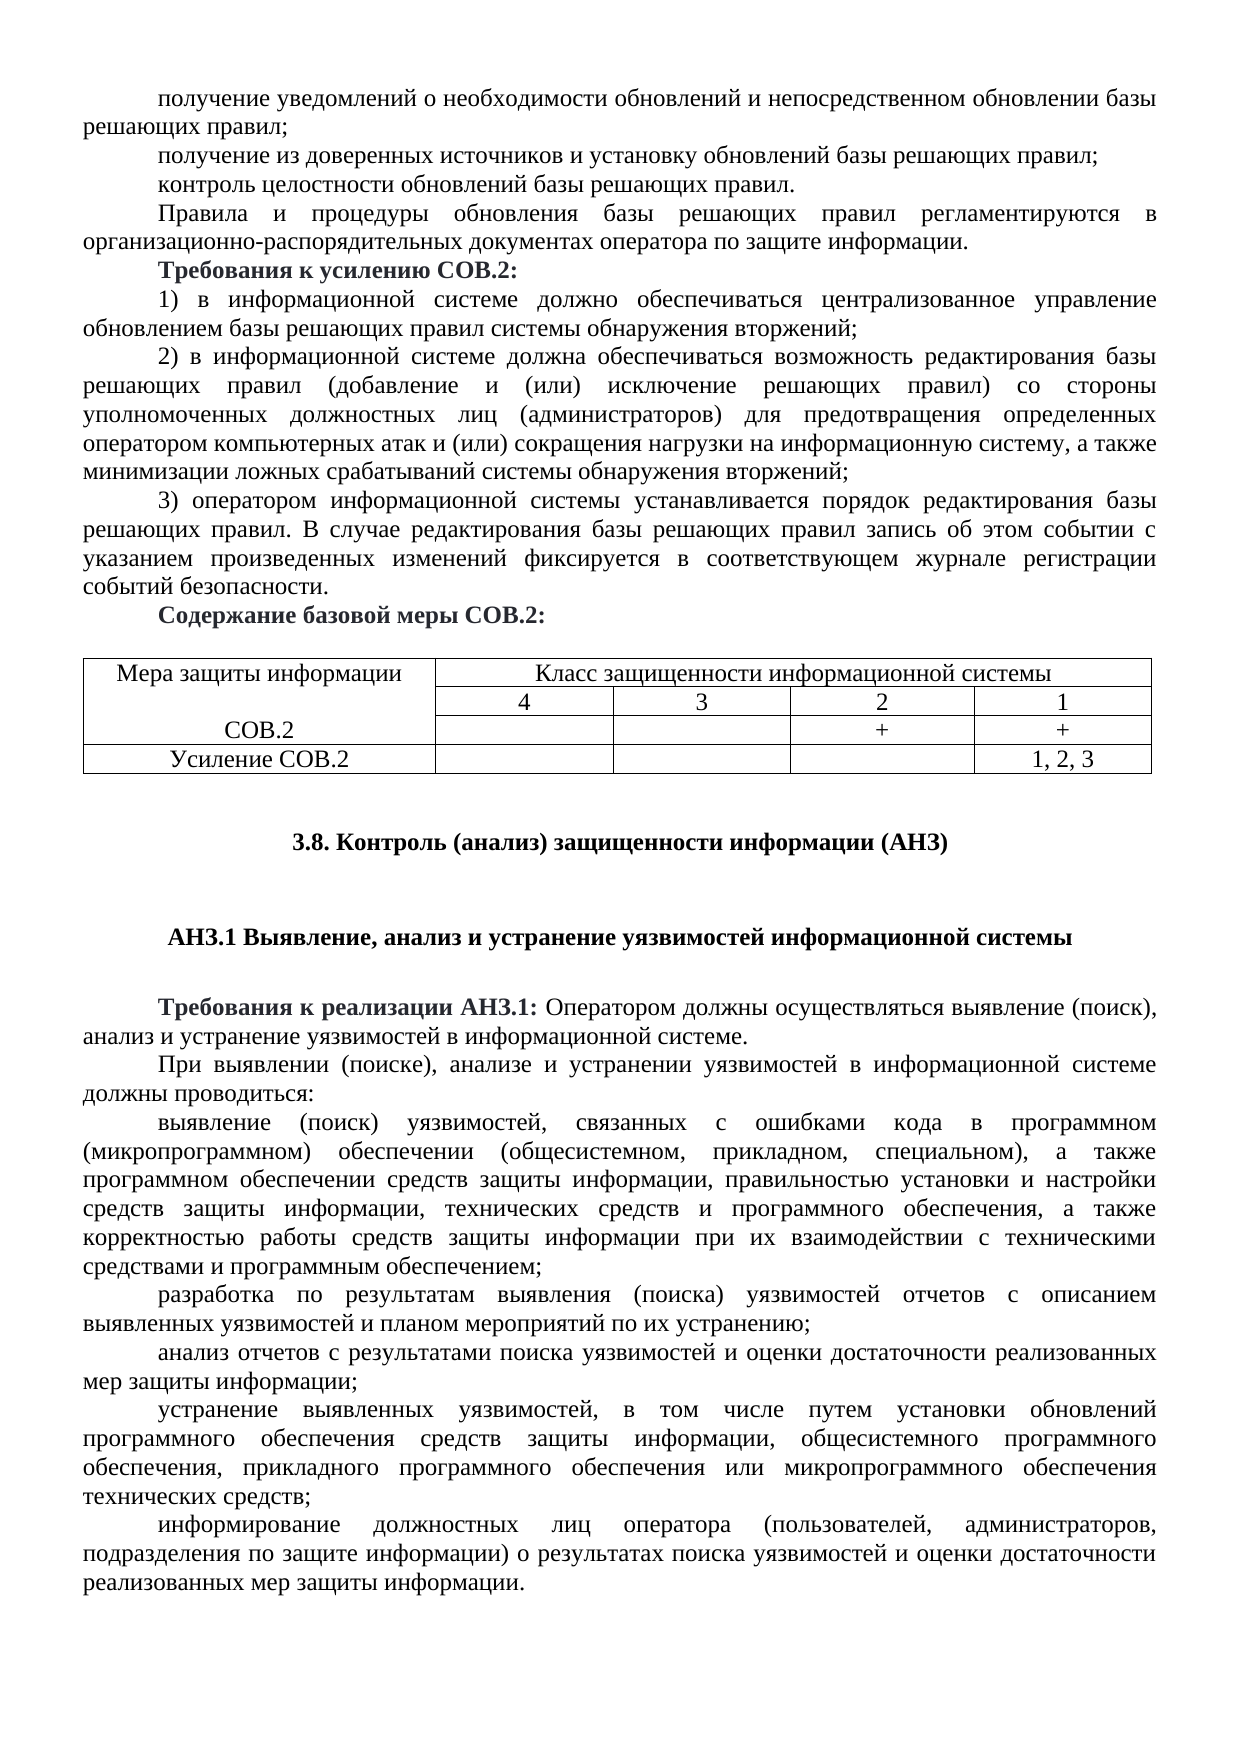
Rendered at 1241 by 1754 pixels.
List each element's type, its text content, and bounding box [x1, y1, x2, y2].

text 1) в информационной системе должно обеспечиваться централизованное управление обновлением базы решающих правил системы обнаружения вторжений; [83, 284, 1157, 341]
table_cell Усиление СОВ.2 [84, 745, 435, 773]
table_cell [614, 716, 790, 744]
table_cell 1, 2, 3 [975, 745, 1151, 773]
table_cell + [975, 716, 1151, 744]
table_cell СОВ.2 [84, 716, 435, 744]
table_header Класс защищенности информационной системы [436, 659, 1151, 686]
text Требования к усилению СОВ.2: [83, 255, 1157, 284]
table_header Мера защиты информации [84, 659, 435, 716]
text выявление (поиск) уязвимостей, связанных с ошибками кода в программном (микропрограммном) обеспечении (общесистемном, прикладном, специальном), а также программном обеспечении средств защиты информации, правильностью установки и настройки средств защиты информации, технических средств и программного обеспечения, а также корректностью работы средств защиты информации при их взаимодействии с техническими средствами и программным обеспечением; [83, 1107, 1157, 1279]
subtitle АНЗ.1 Выявление, анализ и устранение уязвимостей информационной системы [83, 922, 1157, 951]
table_cell [614, 745, 790, 773]
table_cell [791, 745, 974, 773]
text Содержание базовой меры СОВ.2: [83, 600, 1157, 629]
text анализ отчетов с результатами поиска уязвимостей и оценки достаточности реализованных мер защиты информации; [83, 1337, 1157, 1394]
text информирование должностных лиц оператора (пользователей, администраторов, подразделения по защите информации) о результатах поиска уязвимостей и оценки достаточности реализованных мер защиты информации. [83, 1509, 1157, 1596]
table_cell [436, 745, 613, 773]
table_cell 4 [436, 687, 613, 715]
text получение уведомлений о необходимости обновлений и непосредственном обновлении базы решающих правил; [83, 83, 1157, 140]
text разработка по результатам выявления (поиска) уязвимостей отчетов с описанием выявленных уязвимостей и планом мероприятий по их устранению; [83, 1279, 1157, 1337]
text контроль целостности обновлений базы решающих правил. [83, 169, 1157, 198]
subtitle 3.8. Контроль (анализ) защищенности информации (АНЗ) [83, 827, 1157, 856]
text получение из доверенных источников и установку обновлений базы решающих правил; [83, 140, 1157, 169]
text 2) в информационной системе должна обеспечиваться возможность редактирования базы решающих правил (добавление и (или) исключение решающих правил) со стороны уполномоченных должностных лиц (администраторов) для предотвращения определенных оператором компьютерных атак и (или) сокращения нагрузки на информационную систему, а также минимизации ложных срабатываний системы обнаружения вторжений; [83, 341, 1157, 485]
table_cell 2 [791, 687, 974, 715]
table_cell 3 [614, 687, 790, 715]
text Правила и процедуры обновления базы решающих правил регламентируются в организационно-распорядительных документах оператора по защите информации. [83, 198, 1157, 255]
table_cell 1 [975, 687, 1151, 715]
table_cell + [791, 716, 974, 744]
table_cell [436, 716, 613, 744]
text Требования к реализации АНЗ.1: Оператором должны осуществляться выявление (поиск), анализ и устранение уязвимостей в информационной системе. [83, 992, 1157, 1049]
text устранение выявленных уязвимостей, в том числе путем установки обновлений программного обеспечения средств защиты информации, общесистемного программного обеспечения, прикладного программного обеспечения или микропрограммного обеспечения технических средств; [83, 1394, 1157, 1509]
text 3) оператором информационной системы устанавливается порядок редактирования базы решающих правил. В случае редактирования базы решающих правил запись об этом событии с указанием произведенных изменений фиксируется в соответствующем журнале регистрации событий безопасности. [83, 485, 1157, 600]
text При выявлении (поиске), анализе и устранении уязвимостей в информационной системе должны проводиться: [83, 1049, 1157, 1107]
